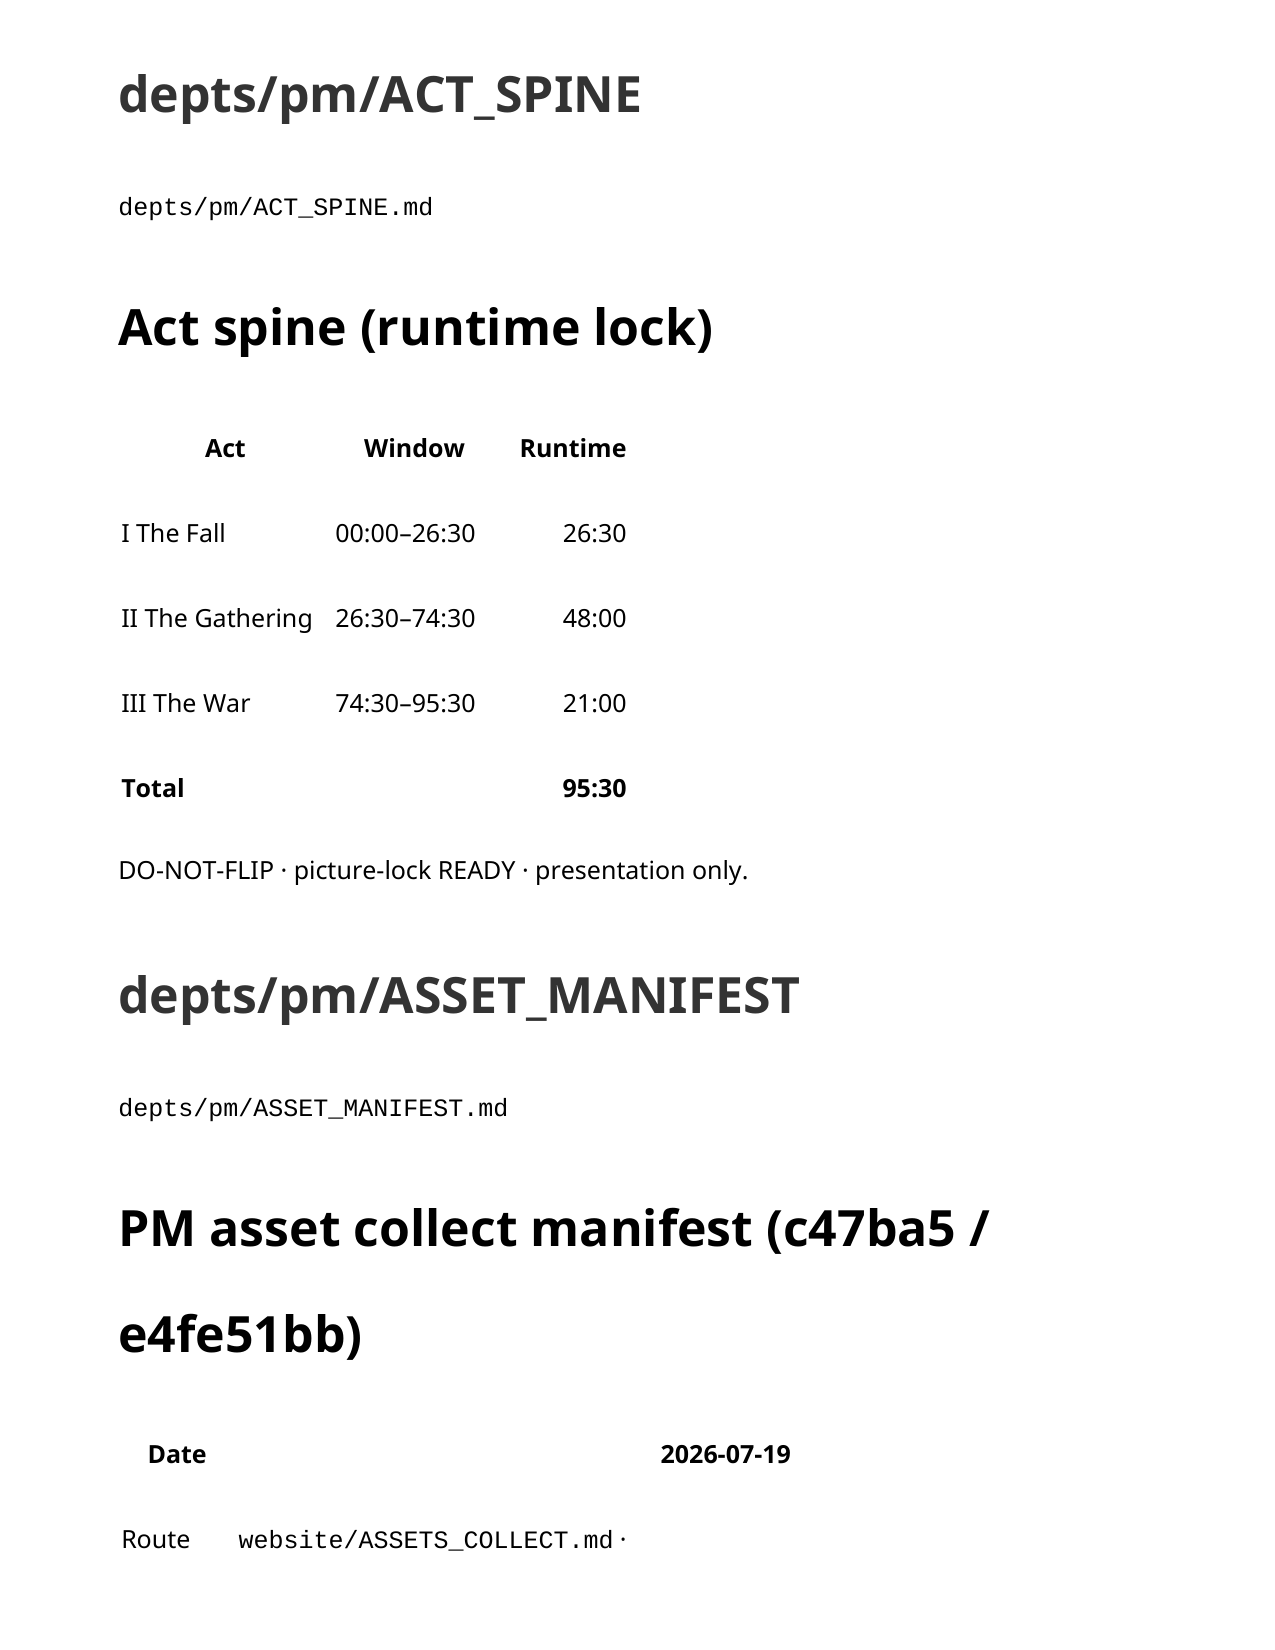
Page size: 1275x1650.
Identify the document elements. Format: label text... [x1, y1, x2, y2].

text depts/pm/ACT_SPINE.md [118, 194, 1216, 222]
table_cell I The Fall [118, 513, 332, 598]
subtitle Act spine (runtime lock) [118, 292, 1216, 361]
table_cell Total [118, 768, 332, 853]
subtitle PM asset collect manifest (c47ba5 / e4fe51bb) [118, 1193, 1216, 1367]
title depts/pm/ASSET_MANIFEST [118, 960, 1216, 1028]
table_cell Route [118, 1519, 235, 1559]
table_header Date [118, 1434, 235, 1519]
text depts/pm/ASSET_MANIFEST.md [118, 1095, 1216, 1123]
table_header 2026-07-19 [235, 1434, 1216, 1519]
table_cell 26:30 [496, 513, 629, 598]
table_header Window [332, 428, 496, 512]
table_cell 74:30–95:30 [332, 683, 496, 768]
title depts/pm/ACT_SPINE [118, 59, 1216, 127]
table_cell [332, 768, 496, 853]
table_cell website/ASSETS_COLLECT.md · [235, 1519, 1216, 1559]
table_cell 00:00–26:30 [332, 513, 496, 598]
text DO-NOT-FLIP · picture-lock READY · presentation only. [118, 853, 1216, 887]
table_cell 48:00 [496, 598, 629, 683]
table_cell 21:00 [496, 683, 629, 768]
table_header Act [118, 428, 332, 512]
table_cell 95:30 [496, 768, 629, 853]
table_header Runtime [496, 428, 629, 512]
table_cell 26:30–74:30 [332, 598, 496, 683]
table_cell III The War [118, 683, 332, 768]
table_cell II The Gathering [118, 598, 332, 683]
